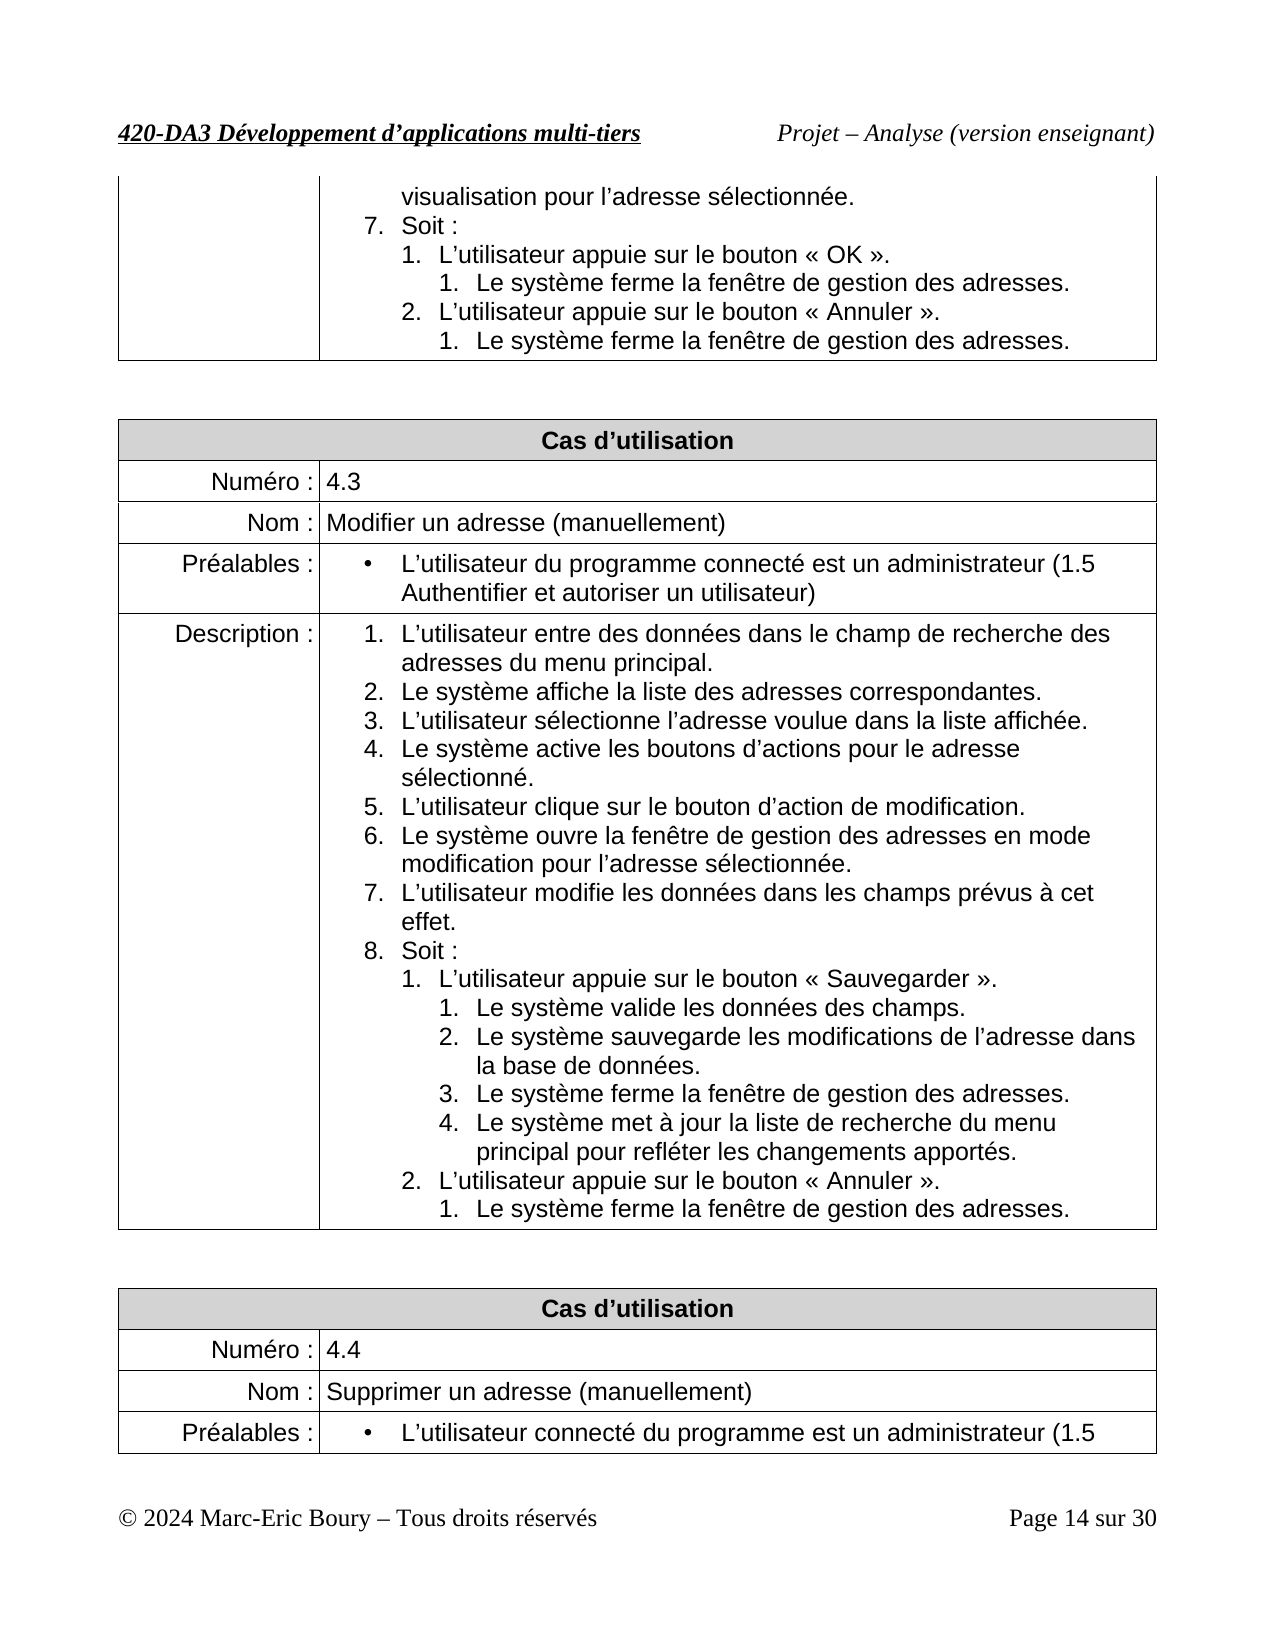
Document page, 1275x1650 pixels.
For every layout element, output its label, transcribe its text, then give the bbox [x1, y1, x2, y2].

table_cell Supprimer un adresse (manuellement) [320, 1371, 1156, 1411]
table_cell Nom : [119, 1371, 319, 1411]
table_cell [119, 176, 319, 360]
table_cell 4.3 [320, 461, 1156, 501]
table_cell Numéro : [119, 461, 319, 501]
table_cell L’utilisateur du programme connecté est un administrateur (1.5 Authentifier et autoriser un utilisateur) [320, 544, 1156, 613]
table_cell Préalables : [119, 1412, 319, 1453]
table_cell Numéro : [119, 1330, 319, 1370]
table_header Cas d’utilisation [119, 420, 1156, 460]
table_cell L’utilisateur entre des données dans le champ de recherche des adresses du menu principal. Le système affiche la liste des adresses correspondantes. L’utilisateur sélectionne l’adresse voulue dans la liste affichée. Le système active les boutons d’actions pour le adresse sélectionné. L’utilisateur clique sur le bouton d’action de modification. Le système ouvre la fenêtre de gestion des adresses en mode modification pour l’adresse sélectionnée. L’utilisateur modifie les données dans les champs prévus à cet effet. Soit : L’utilisateur appuie sur le bouton « Sauvegarder ». Le système valide les données des champs. Le système sauvegarde les modifications de l’adresse dans la base de données. Le système ferme la fenêtre de gestion des adresses. Le système met à jour la liste de recherche du menu principal pour refléter les changements apportés. L’utilisateur appuie sur le bouton « Annuler ». Le système ferme la fenêtre de gestion des adresses. [320, 614, 1156, 1229]
table_cell Nom : [119, 503, 319, 543]
table_cell visualisation pour l’adresse sélectionnée. Soit : L’utilisateur appuie sur le bouton « OK ». Le système ferme la fenêtre de gestion des adresses. L’utilisateur appuie sur le bouton « Annuler ». Le système ferme la fenêtre de gestion des adresses. [320, 176, 1156, 360]
table_cell Préalables : [119, 544, 319, 613]
table_header Cas d’utilisation [119, 1289, 1156, 1329]
table_cell Description : [119, 614, 319, 1229]
table_cell 4.4 [320, 1330, 1156, 1370]
table_cell Modifier un adresse (manuellement) [320, 503, 1156, 543]
table_cell L’utilisateur connecté du programme est un administrateur (1.5 [320, 1412, 1156, 1453]
